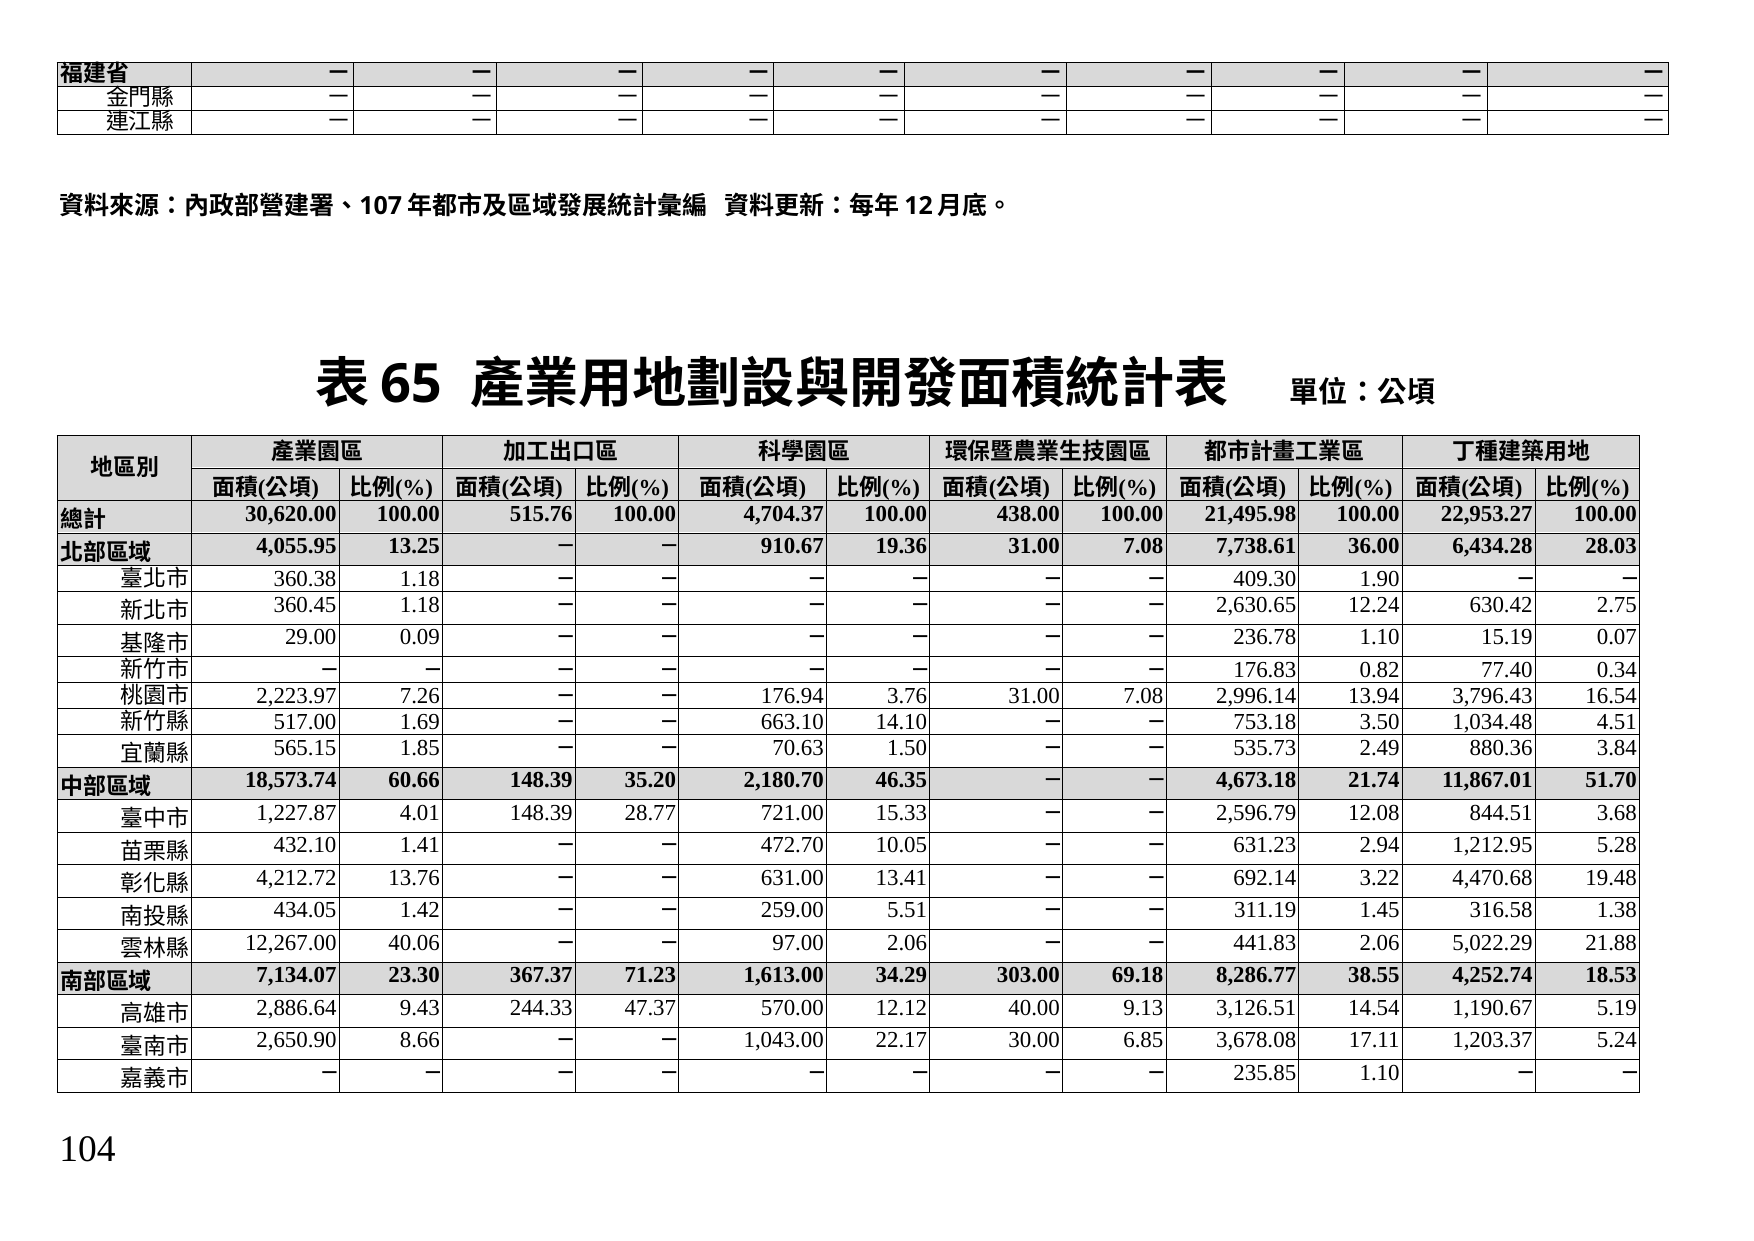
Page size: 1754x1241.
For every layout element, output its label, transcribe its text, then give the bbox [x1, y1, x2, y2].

table_cell － [192, 63, 353, 86]
table_cell 彰化縣 [58, 865, 191, 897]
table_cell ─ [576, 898, 678, 929]
table_cell 97.00 [679, 930, 826, 962]
table_cell ─ [930, 898, 1062, 929]
table_cell 總計 [58, 501, 191, 532]
table_cell ─ [930, 865, 1062, 897]
table_cell － [1345, 87, 1487, 110]
table_cell ─ [340, 657, 442, 682]
table_cell ─ [443, 625, 575, 656]
table_cell － [497, 87, 642, 110]
table_cell ─ [443, 735, 575, 767]
table_cell 570.00 [679, 995, 826, 1027]
table_cell 18,573.74 [192, 768, 339, 799]
table_cell 148.39 [443, 768, 575, 799]
table_cell 11,867.01 [1403, 768, 1535, 799]
table_cell 22,953.27 [1403, 501, 1535, 532]
table_cell 14.54 [1299, 995, 1402, 1027]
table_cell 60.66 [340, 768, 442, 799]
table_cell － [1212, 111, 1344, 134]
table_cell 基隆市 [58, 625, 191, 656]
table_cell ─ [443, 865, 575, 897]
table_cell 1,203.37 [1403, 1028, 1535, 1059]
table_cell － [1488, 63, 1668, 86]
table_cell ─ [1063, 930, 1166, 962]
table_cell 12.24 [1299, 592, 1402, 623]
table_cell 7,738.61 [1167, 534, 1298, 565]
table_cell ─ [443, 930, 575, 962]
table_cell 面積(公頃) [192, 469, 339, 500]
table_cell 28.77 [576, 800, 678, 832]
table_cell 30,620.00 [192, 501, 339, 532]
table_cell 15.19 [1403, 625, 1535, 656]
table_cell ─ [443, 833, 575, 864]
table_cell 南部區域 [58, 963, 191, 994]
table_cell 3.76 [827, 683, 929, 708]
table_cell ─ [1063, 800, 1166, 832]
table_cell － [354, 111, 496, 134]
table_cell 70.63 [679, 735, 826, 767]
table_cell 宜蘭縣 [58, 735, 191, 767]
table_cell 臺南市 [58, 1028, 191, 1059]
table_cell ─ [679, 1060, 826, 1092]
table_cell 517.00 [192, 709, 339, 734]
table_cell － [1488, 111, 1668, 134]
table_cell ─ [576, 833, 678, 864]
table_cell 9.13 [1063, 995, 1166, 1027]
table_cell 21,495.98 [1167, 501, 1298, 532]
table_cell ─ [930, 800, 1062, 832]
table_cell 7.26 [340, 683, 442, 708]
table_cell 0.09 [340, 625, 442, 656]
table_cell 7.08 [1063, 534, 1166, 565]
table_cell 4,252.74 [1403, 963, 1535, 994]
table_cell 13.94 [1299, 683, 1402, 708]
table_cell ─ [679, 657, 826, 682]
table_cell 5.51 [827, 898, 929, 929]
table_cell 13.25 [340, 534, 442, 565]
table_cell － [1488, 87, 1668, 110]
table_cell 535.73 [1167, 735, 1298, 767]
table_cell 515.76 [443, 501, 575, 532]
table_cell 31.00 [930, 683, 1062, 708]
table_cell 8.66 [340, 1028, 442, 1059]
table_cell 51.70 [1536, 768, 1639, 799]
table_cell － [905, 63, 1066, 86]
table_cell 17.11 [1299, 1028, 1402, 1059]
table_cell 12,267.00 [192, 930, 339, 962]
table_cell 北部區域 [58, 534, 191, 565]
table_cell 844.51 [1403, 800, 1535, 832]
table_cell ─ [1063, 625, 1166, 656]
table_header 都市計畫工業區 [1167, 436, 1402, 467]
table_cell 14.10 [827, 709, 929, 734]
table_cell 面積(公頃) [679, 469, 826, 500]
table_cell 南投縣 [58, 898, 191, 929]
table_cell － [1067, 63, 1211, 86]
table_cell ─ [1536, 566, 1639, 591]
table_cell ─ [1063, 657, 1166, 682]
table_cell ─ [443, 683, 575, 708]
table_cell 100.00 [340, 501, 442, 532]
table_cell 苗栗縣 [58, 833, 191, 864]
table_cell 692.14 [1167, 865, 1298, 897]
table_cell 235.85 [1167, 1060, 1298, 1092]
table_cell － [905, 87, 1066, 110]
table_cell ─ [827, 657, 929, 682]
table_cell ─ [443, 566, 575, 591]
table_cell 880.36 [1403, 735, 1535, 767]
table_cell 9.43 [340, 995, 442, 1027]
table_cell 3,678.08 [1167, 1028, 1298, 1059]
table_cell ─ [443, 1060, 575, 1092]
table_cell 438.00 [930, 501, 1062, 532]
table_cell ─ [827, 1060, 929, 1092]
table_cell ─ [443, 898, 575, 929]
table_cell － [774, 111, 904, 134]
table_cell 34.29 [827, 963, 929, 994]
table_cell 8,286.77 [1167, 963, 1298, 994]
table_cell 311.19 [1167, 898, 1298, 929]
table_cell 631.00 [679, 865, 826, 897]
table_cell － [1212, 63, 1344, 86]
table_cell 面積(公頃) [930, 469, 1062, 500]
table_cell 148.39 [443, 800, 575, 832]
table_cell 19.36 [827, 534, 929, 565]
table_cell ─ [443, 657, 575, 682]
table_header 地區別 [58, 436, 191, 500]
table_header 丁種建築用地 [1403, 436, 1639, 467]
table_cell ─ [192, 1060, 339, 1092]
table_cell 中部區域 [58, 768, 191, 799]
table_cell ─ [679, 625, 826, 656]
table_cell 1.18 [340, 592, 442, 623]
table_cell ─ [930, 592, 1062, 623]
table_cell 176.94 [679, 683, 826, 708]
table_cell 303.00 [930, 963, 1062, 994]
table_cell 3.22 [1299, 865, 1402, 897]
table_cell 桃園市 [58, 683, 191, 708]
table_cell 5,022.29 [1403, 930, 1535, 962]
table_cell 1.41 [340, 833, 442, 864]
table_cell 比例(%) [340, 469, 442, 500]
table_cell 236.78 [1167, 625, 1298, 656]
table_cell 753.18 [1167, 709, 1298, 734]
table_cell 比例(%) [576, 469, 678, 500]
table_cell － [643, 87, 773, 110]
table_header 環保暨農業生技園區 [930, 436, 1166, 467]
table_cell － [905, 111, 1066, 134]
table_cell 雲林縣 [58, 930, 191, 962]
table_cell 1,034.48 [1403, 709, 1535, 734]
table_cell 30.00 [930, 1028, 1062, 1059]
table_cell 2.06 [827, 930, 929, 962]
table_cell 1.45 [1299, 898, 1402, 929]
table_cell 15.33 [827, 800, 929, 832]
table_cell ─ [576, 657, 678, 682]
table_cell 1.42 [340, 898, 442, 929]
table_cell 721.00 [679, 800, 826, 832]
table_cell 23.30 [340, 963, 442, 994]
subtitle 表65 產業用地劃設與開發面積統計表 單位：公頃 [59, 322, 1636, 435]
table_cell 244.33 [443, 995, 575, 1027]
table_cell ─ [930, 833, 1062, 864]
table_cell 663.10 [679, 709, 826, 734]
table_cell 19.48 [1536, 865, 1639, 897]
table_cell 面積(公頃) [443, 469, 575, 500]
table_cell 高雄市 [58, 995, 191, 1027]
table_cell － [1345, 111, 1487, 134]
table_cell 新竹市 [58, 657, 191, 682]
table_cell 2,630.65 [1167, 592, 1298, 623]
table_cell 3,126.51 [1167, 995, 1298, 1027]
table_cell 36.00 [1299, 534, 1402, 565]
table_cell 比例(%) [827, 469, 929, 500]
table_cell － [497, 111, 642, 134]
table_cell ─ [576, 625, 678, 656]
table_cell 100.00 [576, 501, 678, 532]
table_cell － [354, 63, 496, 86]
table_cell － [1067, 87, 1211, 110]
table_cell － [1067, 111, 1211, 134]
table_cell － [774, 63, 904, 86]
table_cell 3,796.43 [1403, 683, 1535, 708]
table_cell 2,650.90 [192, 1028, 339, 1059]
table_cell 100.00 [827, 501, 929, 532]
table_cell 4.51 [1536, 709, 1639, 734]
table_cell 409.30 [1167, 566, 1298, 591]
table_cell 3.50 [1299, 709, 1402, 734]
table_cell 比例(%) [1536, 469, 1639, 500]
table_cell 2.06 [1299, 930, 1402, 962]
table_cell 0.34 [1536, 657, 1639, 682]
table_cell 7,134.07 [192, 963, 339, 994]
table_cell － [1212, 87, 1344, 110]
table_cell ─ [679, 566, 826, 591]
table_cell 47.37 [576, 995, 678, 1027]
table_cell 4,212.72 [192, 865, 339, 897]
table_cell 2.49 [1299, 735, 1402, 767]
table_cell 1.50 [827, 735, 929, 767]
table_cell ─ [576, 709, 678, 734]
table_cell ─ [930, 709, 1062, 734]
table_cell 316.58 [1403, 898, 1535, 929]
table_cell 31.00 [930, 534, 1062, 565]
table_cell 176.83 [1167, 657, 1298, 682]
table_cell 面積(公頃) [1167, 469, 1298, 500]
table_cell 比例(%) [1063, 469, 1166, 500]
table_cell 100.00 [1299, 501, 1402, 532]
table_cell 3.84 [1536, 735, 1639, 767]
table_cell 367.37 [443, 963, 575, 994]
table_cell 13.41 [827, 865, 929, 897]
table_cell 910.67 [679, 534, 826, 565]
table_cell ─ [1063, 768, 1166, 799]
table_cell ─ [192, 657, 339, 682]
table_cell ─ [576, 930, 678, 962]
table_cell 面積(公頃) [1403, 469, 1535, 500]
table_cell ─ [576, 592, 678, 623]
table_cell ─ [1063, 898, 1166, 929]
table_cell 比例(%) [1299, 469, 1402, 500]
table_cell 360.38 [192, 566, 339, 591]
table_cell 連江縣 [58, 111, 191, 134]
table_cell 2,996.14 [1167, 683, 1298, 708]
table_cell ─ [340, 1060, 442, 1092]
table_cell ─ [1063, 566, 1166, 591]
table_cell ─ [1536, 1060, 1639, 1092]
table_cell 1.38 [1536, 898, 1639, 929]
table_cell 新北市 [58, 592, 191, 623]
table_cell 565.15 [192, 735, 339, 767]
table_cell 1,227.87 [192, 800, 339, 832]
table_cell 1.10 [1299, 625, 1402, 656]
table_cell 21.88 [1536, 930, 1639, 962]
table_cell － [354, 87, 496, 110]
table_cell 38.55 [1299, 963, 1402, 994]
table_cell 28.03 [1536, 534, 1639, 565]
table_cell 16.54 [1536, 683, 1639, 708]
table_cell － [497, 63, 642, 86]
table_cell ─ [1063, 592, 1166, 623]
table_cell 432.10 [192, 833, 339, 864]
table_cell ─ [576, 735, 678, 767]
table_cell ─ [930, 1060, 1062, 1092]
table_cell ─ [443, 1028, 575, 1059]
table_cell 1.69 [340, 709, 442, 734]
table_cell 0.07 [1536, 625, 1639, 656]
table_cell ─ [930, 566, 1062, 591]
table_cell 77.40 [1403, 657, 1535, 682]
table_cell ─ [827, 625, 929, 656]
subtitle 資料來源：內政部營建署、107年都市及區域發展統計彙編 資料更新：每年12月底。 [59, 135, 1636, 247]
table_cell 100.00 [1063, 501, 1166, 532]
table_cell 6.85 [1063, 1028, 1166, 1059]
table_cell 441.83 [1167, 930, 1298, 962]
table_cell 259.00 [679, 898, 826, 929]
table_cell 1.85 [340, 735, 442, 767]
table_cell 新竹縣 [58, 709, 191, 734]
table_cell ─ [576, 1060, 678, 1092]
table_cell － [1345, 63, 1487, 86]
table_cell 2,180.70 [679, 768, 826, 799]
table_cell － [192, 111, 353, 134]
table_cell 35.20 [576, 768, 678, 799]
table_cell 2.75 [1536, 592, 1639, 623]
table_cell ─ [443, 534, 575, 565]
table_cell ─ [1063, 865, 1166, 897]
table_cell 100.00 [1536, 501, 1639, 532]
table_cell 12.12 [827, 995, 929, 1027]
table_cell ─ [576, 683, 678, 708]
table_cell 2,223.97 [192, 683, 339, 708]
table_cell ─ [1063, 1060, 1166, 1092]
table_cell ─ [576, 865, 678, 897]
table_cell 金門縣 [58, 87, 191, 110]
table_cell ─ [576, 566, 678, 591]
table_cell 22.17 [827, 1028, 929, 1059]
table_cell ─ [443, 709, 575, 734]
table_cell ─ [930, 657, 1062, 682]
table_cell 69.18 [1063, 963, 1166, 994]
table_cell 0.82 [1299, 657, 1402, 682]
table_cell ─ [679, 592, 826, 623]
table_cell ─ [930, 625, 1062, 656]
table_cell ─ [576, 1028, 678, 1059]
table_cell 嘉義市 [58, 1060, 191, 1092]
table_cell 40.00 [930, 995, 1062, 1027]
table_cell 1,613.00 [679, 963, 826, 994]
table_cell 4.01 [340, 800, 442, 832]
table_cell 1,212.95 [1403, 833, 1535, 864]
table_cell 5.28 [1536, 833, 1639, 864]
table_cell 7.08 [1063, 683, 1166, 708]
table_cell 472.70 [679, 833, 826, 864]
table_cell 臺北市 [58, 566, 191, 591]
table_cell ─ [443, 592, 575, 623]
table_cell 2.94 [1299, 833, 1402, 864]
table_cell 71.23 [576, 963, 678, 994]
table_header 加工出口區 [443, 436, 678, 467]
table_cell 1.10 [1299, 1060, 1402, 1092]
table_cell ─ [1403, 566, 1535, 591]
table_cell － [774, 87, 904, 110]
table_cell 1.18 [340, 566, 442, 591]
table_cell 臺中市 [58, 800, 191, 832]
table_cell 12.08 [1299, 800, 1402, 832]
table_cell 5.24 [1536, 1028, 1639, 1059]
table_cell 434.05 [192, 898, 339, 929]
table_cell 360.45 [192, 592, 339, 623]
table_cell 13.76 [340, 865, 442, 897]
table_cell 630.42 [1403, 592, 1535, 623]
table_cell 1,190.67 [1403, 995, 1535, 1027]
table_cell － [643, 63, 773, 86]
table_cell 10.05 [827, 833, 929, 864]
table_cell 46.35 [827, 768, 929, 799]
table_cell ─ [930, 768, 1062, 799]
table_cell 631.23 [1167, 833, 1298, 864]
table_cell 6,434.28 [1403, 534, 1535, 565]
table_cell 4,055.95 [192, 534, 339, 565]
table_cell 1.90 [1299, 566, 1402, 591]
table_cell － [643, 111, 773, 134]
table_cell 2,596.79 [1167, 800, 1298, 832]
table_cell 18.53 [1536, 963, 1639, 994]
table_cell ─ [1063, 709, 1166, 734]
table_cell － [192, 87, 353, 110]
table_cell 4,704.37 [679, 501, 826, 532]
table_cell ─ [1063, 735, 1166, 767]
table_cell ─ [576, 534, 678, 565]
table_cell ─ [1403, 1060, 1535, 1092]
table_cell 2,886.64 [192, 995, 339, 1027]
table_cell 4,673.18 [1167, 768, 1298, 799]
table_cell 3.68 [1536, 800, 1639, 832]
table_cell 4,470.68 [1403, 865, 1535, 897]
table_cell 1,043.00 [679, 1028, 826, 1059]
table_cell 40.06 [340, 930, 442, 962]
table_cell 福建省 [58, 63, 191, 86]
table_cell ─ [1063, 833, 1166, 864]
table_cell 21.74 [1299, 768, 1402, 799]
table_header 科學園區 [679, 436, 929, 467]
table_cell ─ [930, 735, 1062, 767]
table_header 產業園區 [192, 436, 442, 467]
table_cell ─ [827, 566, 929, 591]
table_cell 29.00 [192, 625, 339, 656]
table_cell ─ [930, 930, 1062, 962]
table_cell 5.19 [1536, 995, 1639, 1027]
table_cell ─ [827, 592, 929, 623]
